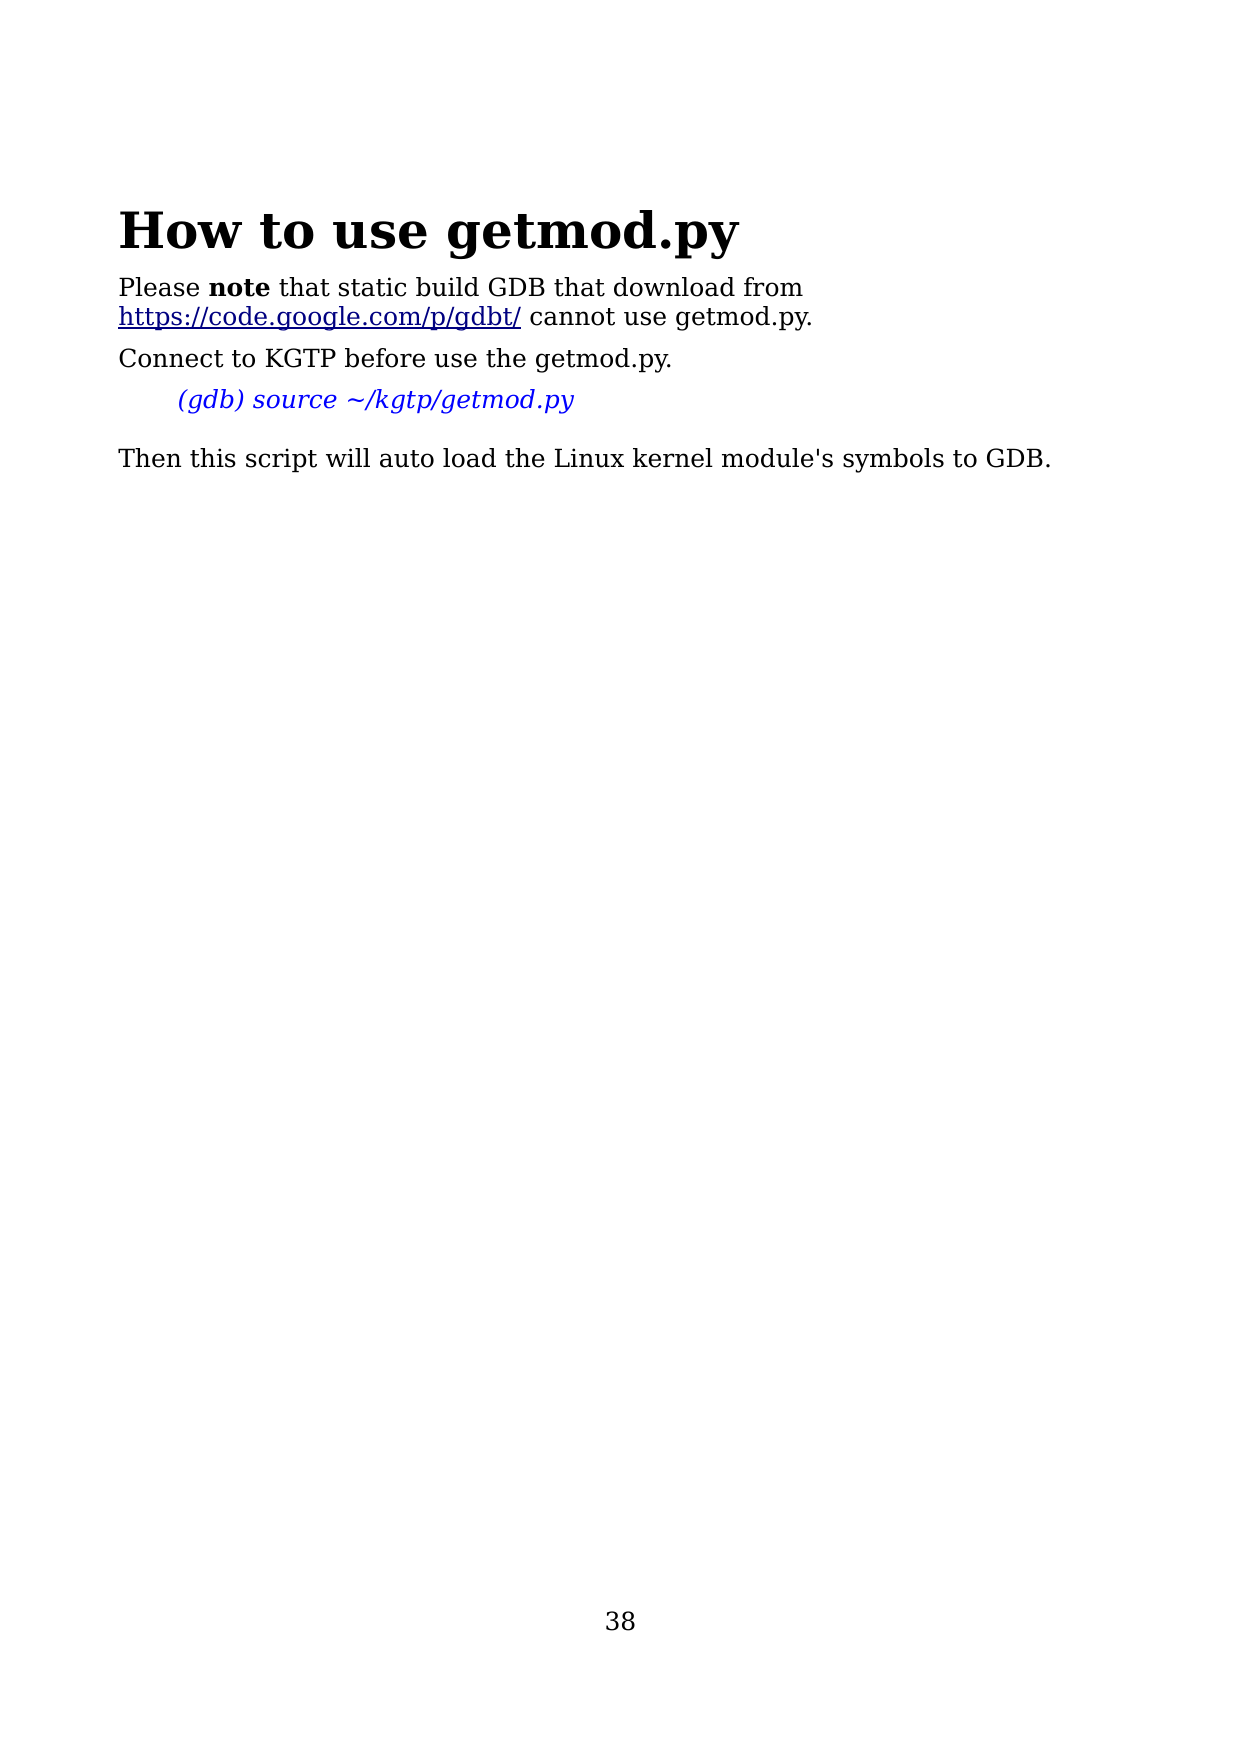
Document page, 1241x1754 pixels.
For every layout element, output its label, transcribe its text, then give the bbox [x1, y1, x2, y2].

text (gdb) source ~/kgtp/getmod.py [177, 386, 1063, 415]
text Connect to KGTP before use the getmod.py. [118, 344, 1122, 373]
subtitle How to use getmod.py [118, 202, 1122, 261]
text Then this script will auto load the Linux kernel module's symbols to GDB. [118, 444, 1122, 473]
text Please note that static build GDB that download from https://code.google.com/p/gdbt/ cannot use getmod.py. [118, 273, 1122, 332]
